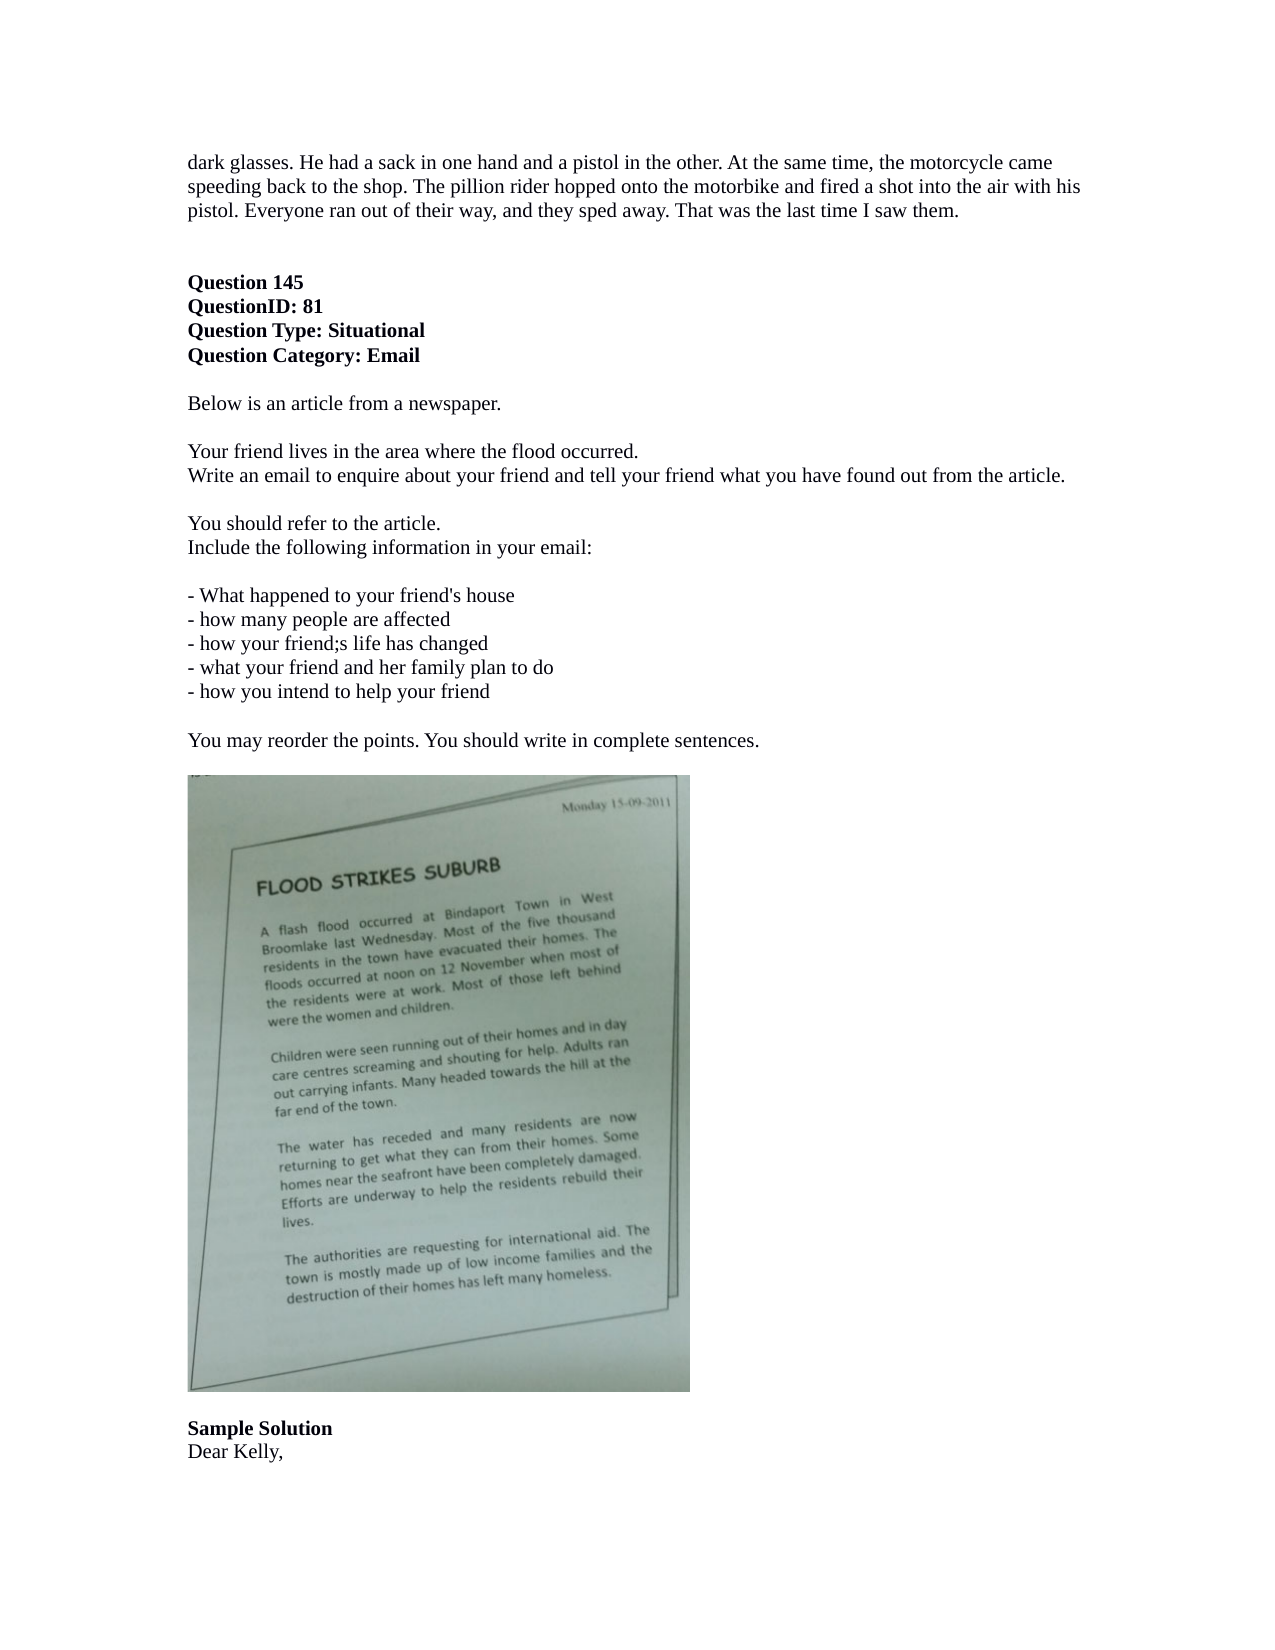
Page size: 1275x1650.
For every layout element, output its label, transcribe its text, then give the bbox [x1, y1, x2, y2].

text Question Type: Situational [187, 318, 1087, 342]
text - how you intend to help your friend [187, 679, 1087, 703]
text Below is an article from a newspaper. [187, 391, 1087, 415]
picture [187, 775, 690, 1392]
text Question 145 [187, 270, 1087, 294]
text - how your friend;s life has changed [187, 631, 1087, 655]
text Include the following information in your email: [187, 535, 1087, 559]
text Write an email to enquire about your friend and tell your friend what you have found out from the article. [187, 463, 1087, 487]
text Sample Solution [187, 1415, 1087, 1439]
text Dear Kelly, [187, 1439, 1087, 1463]
text - how many people are affected [187, 607, 1087, 631]
text - What happened to your friend's house [187, 583, 1087, 607]
text - what your friend and her family plan to do [187, 655, 1087, 679]
text You may reorder the points. You should write in complete sentences. [187, 727, 1087, 752]
text dark glasses. He had a sack in one hand and a pistol in the other. At the same time, the motorcycle came speeding back to the shop. The pillion rider hopped onto the motorbike and fired a shot into the air with his pistol. Everyone ran out of their way, and they sped away. That was the last time I saw them. [187, 150, 1087, 222]
text QuestionID: 81 [187, 294, 1087, 318]
text Your friend lives in the area where the flood occurred. [187, 439, 1087, 463]
text You should refer to the article. [187, 511, 1087, 535]
text Question Category: Email [187, 342, 1087, 367]
